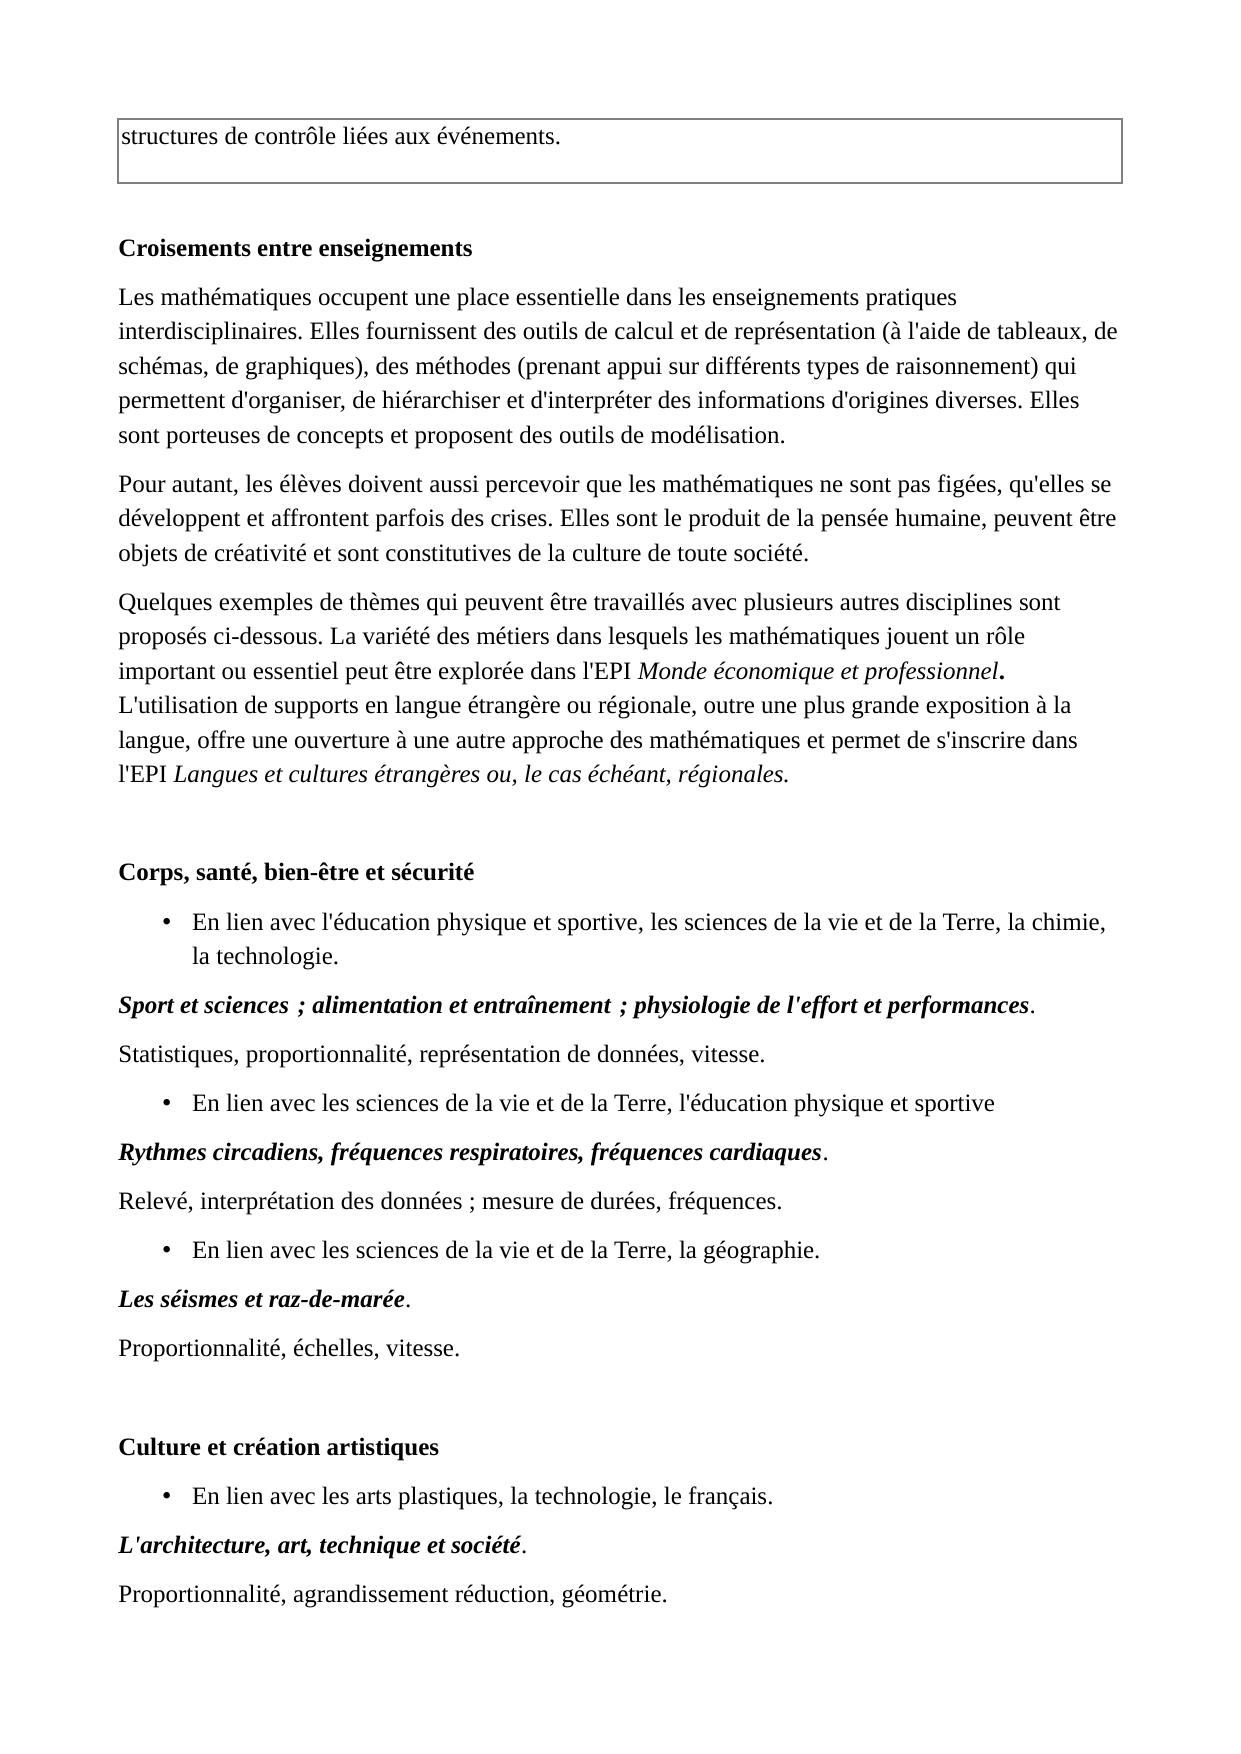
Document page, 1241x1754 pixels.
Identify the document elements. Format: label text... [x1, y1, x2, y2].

text L'architecture, art, technique et société. [118, 1530, 1122, 1558]
text Pour autant, les élèves doivent aussi percevoir que les mathématiques ne sont pas figées, qu'elles se développent et affrontent parfois des crises. Elles sont le produit de la pensée humaine, peuvent être objets de créativité et sont constitutives de la culture de toute société. [118, 469, 1122, 567]
text Les mathématiques occupent une place essentielle dans les enseignements pratiques interdisciplinaires. Elles fournissent des outils de calcul et de représentation (à l'aide de tableaux, de schémas, de graphiques), des méthodes (prenant appui sur différents types de raisonnement) qui permettent d'organiser, de hiérarchiser et d'interpréter des informations d'origines diverses. Elles sont porteuses de concepts et proposent des outils de modélisation. [118, 282, 1122, 449]
text Proportionnalité, agrandissement réduction, géométrie. [118, 1579, 1122, 1608]
list En lien avec les arts plastiques, la technologie, le français. [162, 1481, 1122, 1509]
text Relevé, interprétation des données ; mesure de durées, fréquences. [118, 1186, 1122, 1215]
text Proportionnalité, échelles, vitesse. [118, 1333, 1122, 1362]
list En lien avec les sciences de la vie et de la Terre, la géographie. [162, 1235, 1122, 1264]
list En lien avec l'éducation physique et sportive, les sciences de la vie et de la Terre, la chimie, la technologie. [162, 907, 1122, 970]
text Les séismes et raz-de-marée. [118, 1284, 1122, 1313]
text Croisements entre enseignements [118, 233, 1122, 262]
text Sport et sciences ; alimentation et entraînement ; physiologie de l'effort et performances. [118, 990, 1122, 1019]
list En lien avec les sciences de la vie et de la Terre, l'éducation physique et sportive [162, 1088, 1122, 1117]
text Statistiques, proportionnalité, représentation de données, vitesse. [118, 1039, 1122, 1068]
text Rythmes circadiens, fréquences respiratoires, fréquences cardiaques. [118, 1137, 1122, 1166]
text Culture et création artistiques [118, 1432, 1122, 1460]
text Corps, santé, bien-être et sécurité [118, 857, 1122, 886]
table_cell structures de contrôle liées aux événements. [119, 120, 1121, 182]
text Quelques exemples de thèmes qui peuvent être travaillés avec plusieurs autres disciplines sont proposés ci-dessous. La variété des métiers dans lesquels les mathématiques jouent un rôle important ou essentiel peut être explorée dans l'EPI Monde économique et professionnel. L'utilisation de supports en langue étrangère ou régionale, outre une plus grande exposition à la langue, offre une ouverture à une autre approche des mathématiques et permet de s'inscrire dans l'EPI Langues et cultures étrangères ou, le cas échéant, régionales. [118, 587, 1122, 788]
